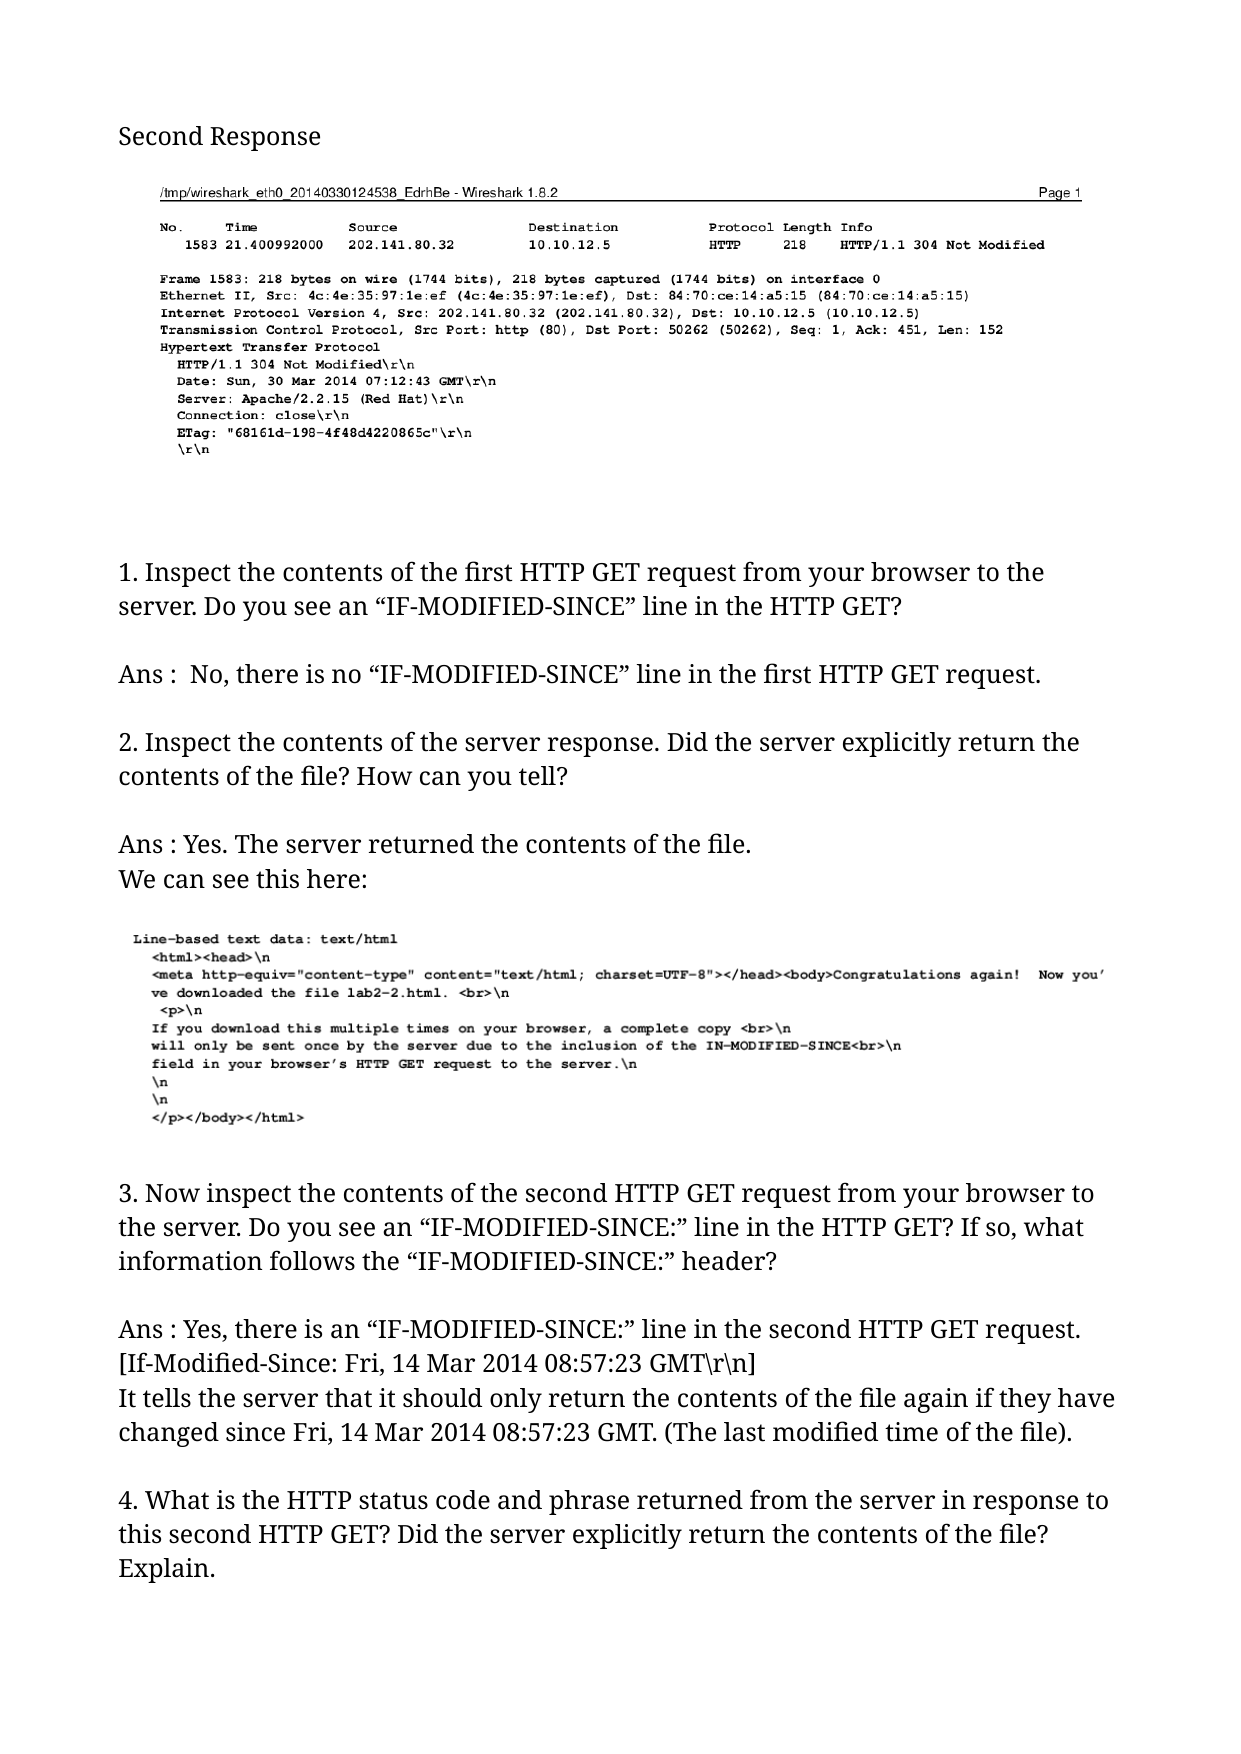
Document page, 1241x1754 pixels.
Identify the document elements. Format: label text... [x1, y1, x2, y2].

text 4. What is the HTTP status code and phrase returned from the server in response to this second HTTP GET? Did the server explicitly return the contents of the file? Explain. [118, 1482, 1122, 1584]
text Second Response [118, 118, 1122, 152]
text server. Do you see an “IF-MODIFIED-SINCE” line in the HTTP GET? [118, 589, 1122, 623]
text Ans : Yes, there is an “IF-MODIFIED-SINCE:” line in the second HTTP GET request. [118, 1312, 1122, 1346]
text Ans : Yes. The server returned the contents of the file. [118, 827, 1122, 861]
text 2. Inspect the contents of the server response. Did the server explicitly return the contents of the file? How can you tell? [118, 725, 1122, 793]
text We can see this here: [118, 861, 1122, 895]
text 3. Now inspect the contents of the second HTTP GET request from your browser to the server. Do you see an “IF-MODIFIED-SINCE:” line in the HTTP GET? If so, what information follows the “IF-MODIFIED-SINCE:” header? [118, 1176, 1122, 1278]
text [If-Modified-Since: Fri, 14 Mar 2014 08:57:23 GMT\r\n] [118, 1346, 1122, 1380]
picture [118, 152, 1123, 487]
picture [118, 929, 1123, 1142]
text Ans : No, there is no “IF-MODIFIED-SINCE” line in the first HTTP GET request. [118, 657, 1122, 691]
text 1. Inspect the contents of the first HTTP GET request from your browser to the [118, 555, 1122, 589]
text It tells the server that it should only return the contents of the file again if they have changed since Fri, 14 Mar 2014 08:57:23 GMT. (The last modified time of the file). [118, 1380, 1122, 1448]
